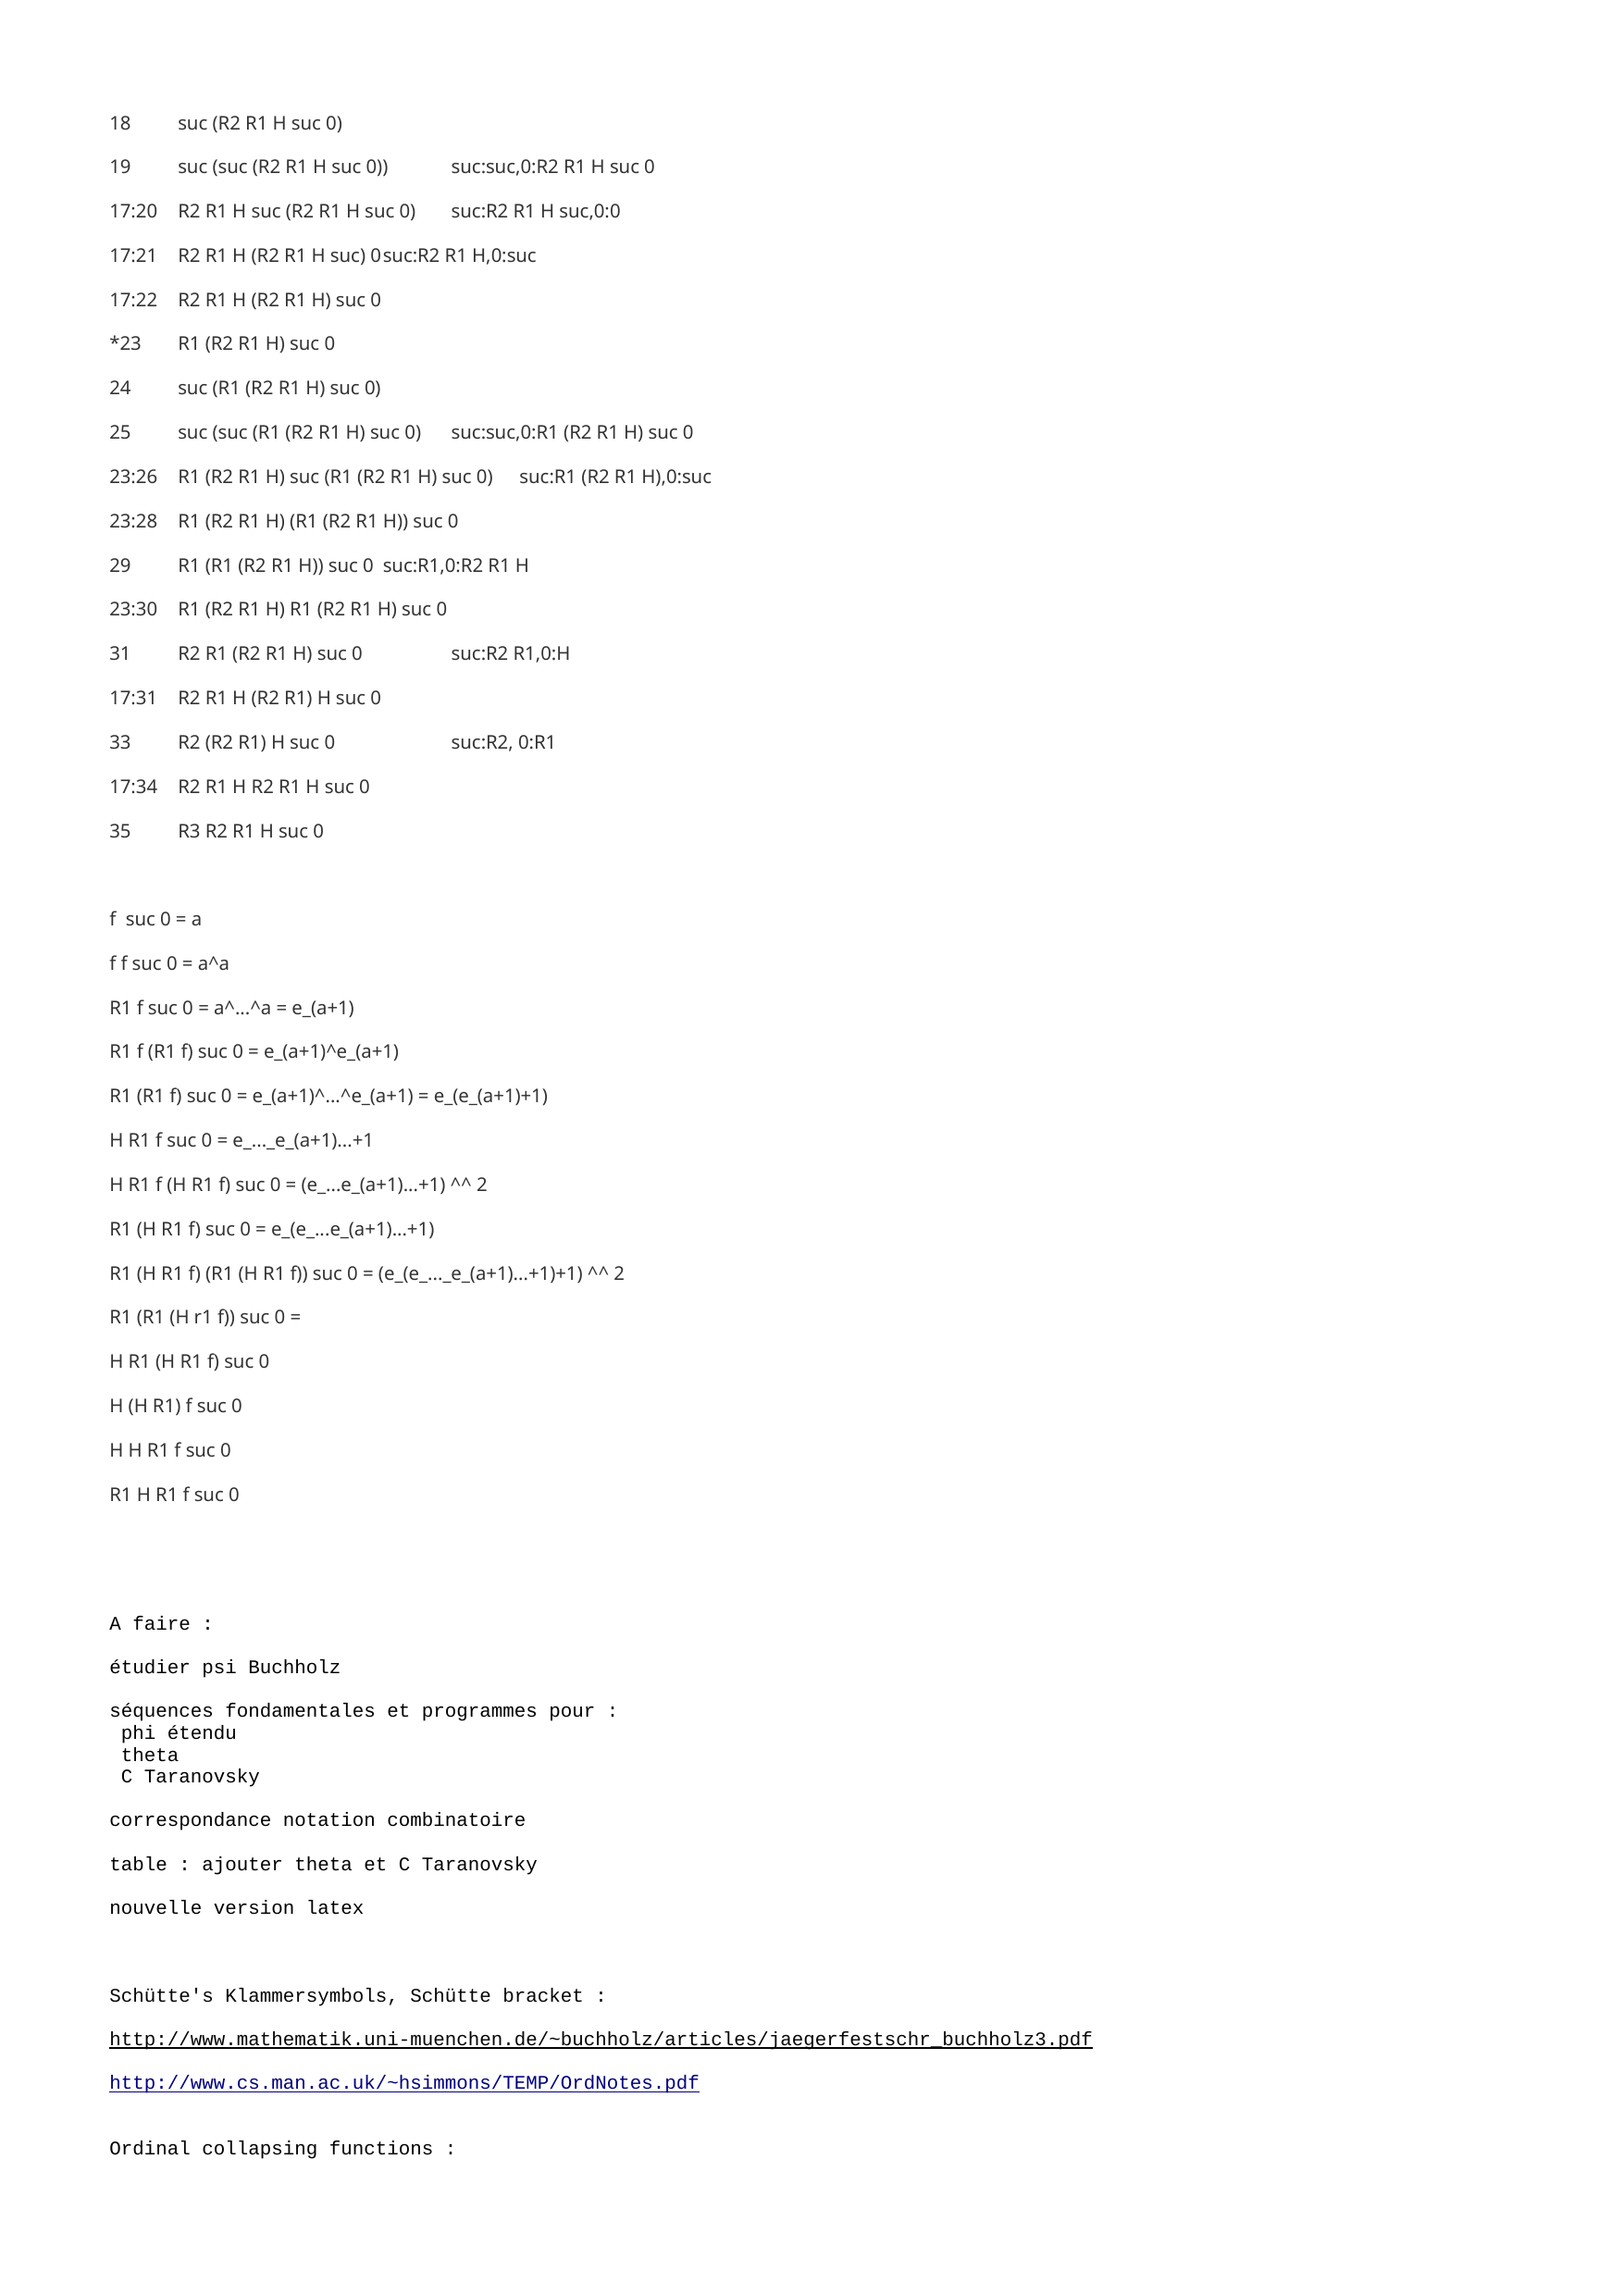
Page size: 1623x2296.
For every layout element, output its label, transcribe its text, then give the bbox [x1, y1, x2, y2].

text R1 (H R1 f) (R1 (H R1 f)) suc 0 = (e_(e_..._e_(a+1)...+1)+1) ^^ 2 [109, 1260, 1514, 1285]
text 31 R2 R1 (R2 R1 H) suc 0 suc:R2 R1,0:H [109, 640, 1514, 665]
text R1 f (R1 f) suc 0 = e_(a+1)^e_(a+1) [109, 1038, 1514, 1064]
text f suc 0 = a [109, 906, 1514, 931]
text f f suc 0 = a^a [109, 950, 1514, 975]
text séquences fondamentales et programmes pour : [109, 1701, 1514, 1723]
text Schütte's Klammersymbols, Schütte bracket : [109, 1986, 1514, 2007]
text étudier psi Buchholz [109, 1657, 1514, 1680]
text 17:31 R2 R1 H (R2 R1) H suc 0 [109, 685, 1514, 710]
text 23:26 R1 (R2 R1 H) suc (R1 (R2 R1 H) suc 0) suc:R1 (R2 R1 H),0:suc [109, 464, 1514, 489]
text 19 suc (suc (R2 R1 H suc 0)) suc:suc,0:R2 R1 H suc 0 [109, 154, 1514, 180]
text 17:22 R2 R1 H (R2 R1 H) suc 0 [109, 286, 1514, 312]
text Ordinal collapsing functions : [109, 2139, 1514, 2161]
text phi étendu [109, 1723, 1514, 1745]
text R1 (H R1 f) suc 0 = e_(e_...e_(a+1)...+1) [109, 1215, 1514, 1241]
text 35 R3 R2 R1 H suc 0 [109, 817, 1514, 843]
text theta [109, 1745, 1514, 1767]
text A faire : [109, 1614, 1514, 1635]
text H (H R1) f suc 0 [109, 1393, 1514, 1418]
text 17:20 R2 R1 H suc (R2 R1 H suc 0) suc:R2 R1 H suc,0:0 [109, 198, 1514, 223]
text 33 R2 (R2 R1) H suc 0 suc:R2, 0:R1 [109, 728, 1514, 754]
text http://www.mathematik.uni-muenchen.de/~buchholz/articles/jaegerfestschr_buchholz3.pdf [109, 2029, 1514, 2052]
text H R1 f suc 0 = e_..._e_(a+1)...+1 [109, 1127, 1514, 1153]
text 23:30 R1 (R2 R1 H) R1 (R2 R1 H) suc 0 [109, 596, 1514, 622]
text H R1 f (H R1 f) suc 0 = (e_...e_(a+1)...+1) ^^ 2 [109, 1172, 1514, 1197]
text http://www.cs.man.ac.uk/~hsimmons/TEMP/OrdNotes.pdf [109, 2073, 1514, 2095]
text 17:34 R2 R1 H R2 R1 H suc 0 [109, 773, 1514, 799]
text R1 (R1 f) suc 0 = e_(a+1)^...^e_(a+1) = e_(e_(a+1)+1) [109, 1083, 1514, 1109]
text nouvelle version latex [109, 1898, 1514, 1920]
text 29 R1 (R1 (R2 R1 H)) suc 0 suc:R1,0:R2 R1 H [109, 552, 1514, 577]
text 23:28 R1 (R2 R1 H) (R1 (R2 R1 H)) suc 0 [109, 507, 1514, 533]
text table : ajouter theta et C Taranovsky [109, 1855, 1514, 1876]
text R1 f suc 0 = a^...^a = e_(a+1) [109, 994, 1514, 1020]
text 18 suc (R2 R1 H suc 0) [109, 109, 1514, 135]
text 17:21 R2 R1 H (R2 R1 H suc) 0 suc:R2 R1 H,0:suc [109, 242, 1514, 267]
text H R1 (H R1 f) suc 0 [109, 1348, 1514, 1373]
text *23 R1 (R2 R1 H) suc 0 [109, 330, 1514, 356]
text correspondance notation combinatoire [109, 1811, 1514, 1832]
text R1 (R1 (H r1 f)) suc 0 = [109, 1304, 1514, 1330]
text R1 H R1 f suc 0 [109, 1481, 1514, 1507]
text C Taranovsky [109, 1767, 1514, 1789]
text H H R1 f suc 0 [109, 1436, 1514, 1462]
text 24 suc (R1 (R2 R1 H) suc 0) [109, 375, 1514, 401]
text 25 suc (suc (R1 (R2 R1 H) suc 0) suc:suc,0:R1 (R2 R1 H) suc 0 [109, 419, 1514, 445]
